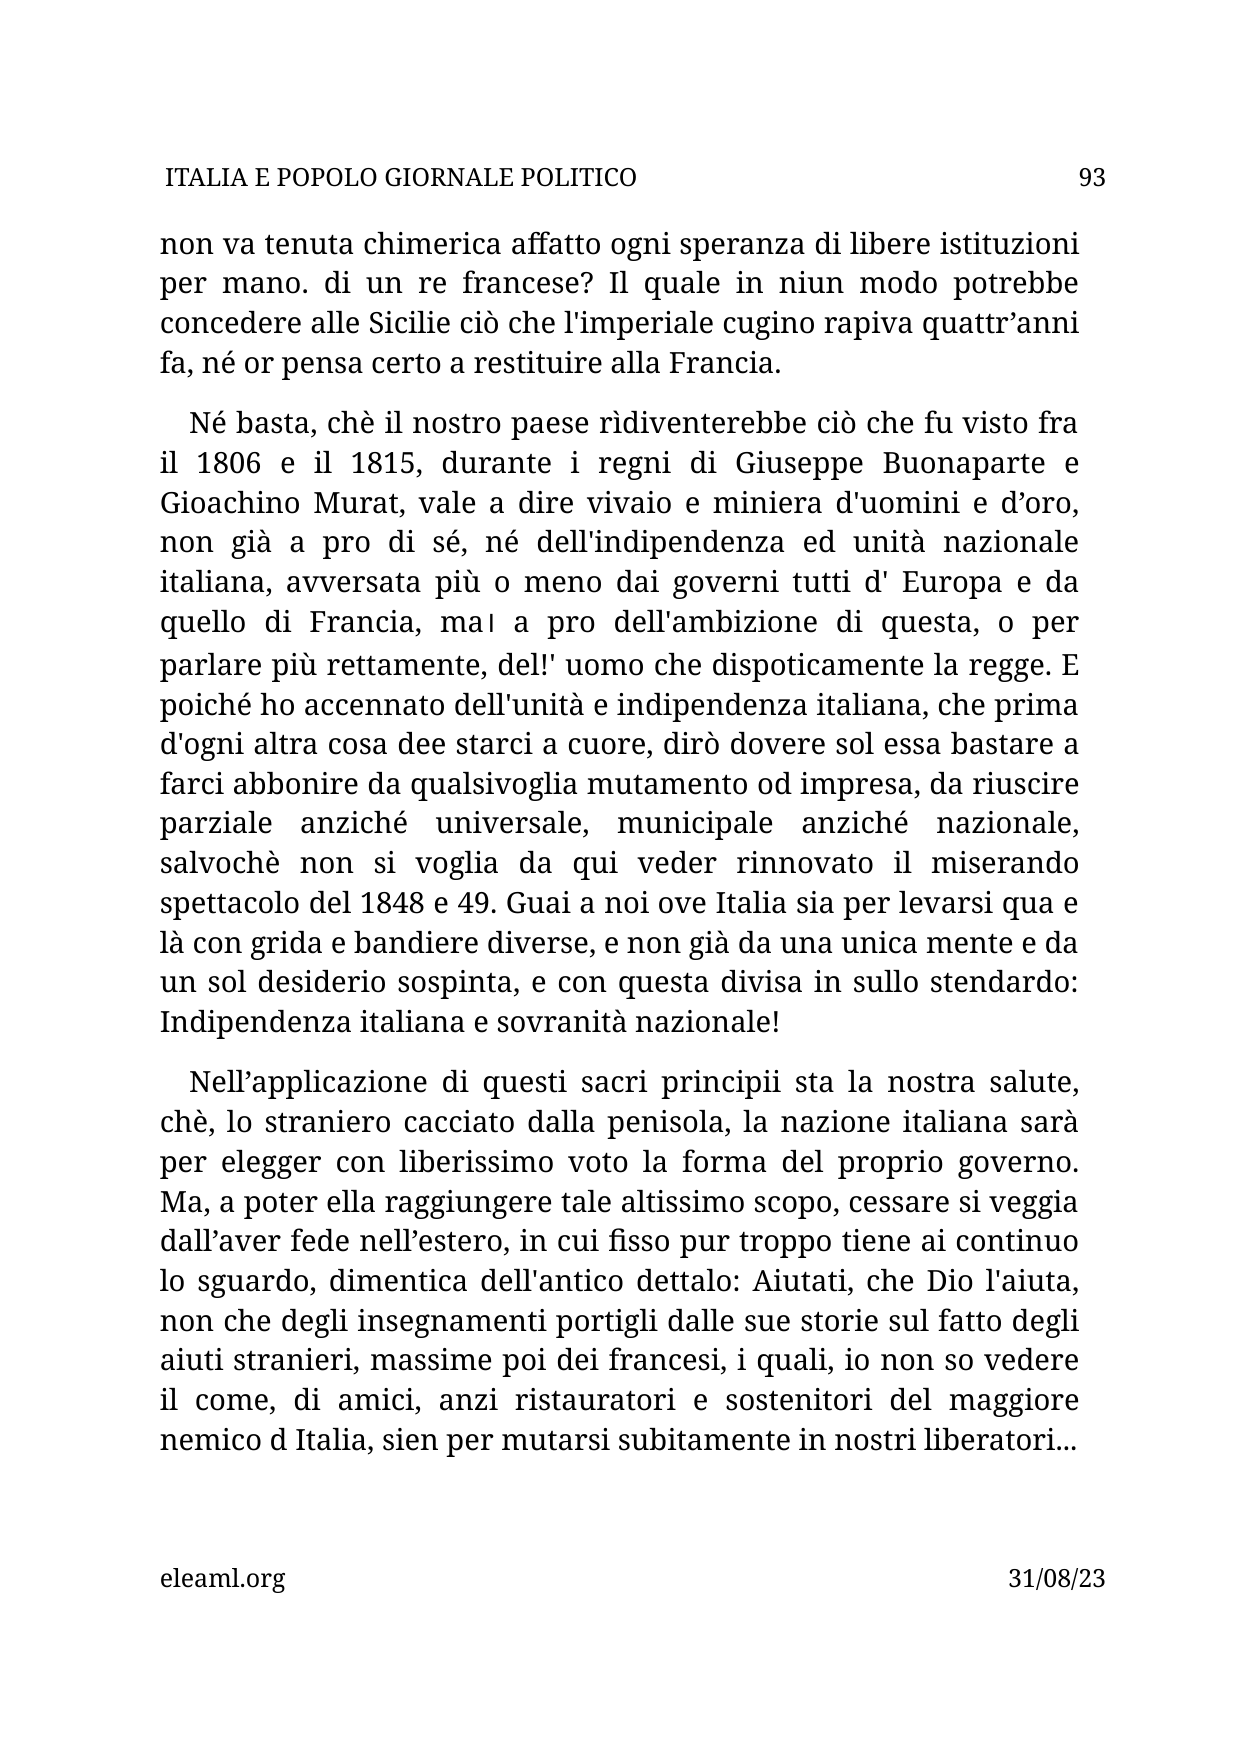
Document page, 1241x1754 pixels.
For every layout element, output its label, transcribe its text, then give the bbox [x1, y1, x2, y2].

text Né basta, chè il nostro paese rìdiventerebbe ciò che fu visto fra il 1806 e il 1815, durante i regni di Giuseppe Buonaparte e Gioachino Murat, vale a dire vivaio e miniera d'uomini e d’oro, non già a pro di sé, né dell'indipendenza ed unità nazionale italiana, avversata più o meno dai governi tutti d' Europa e da quello di Francia, ma। a pro dell'ambizione di questa, o per parlare più rettamente, del!' uomo che dispoticamente la regge. E poiché ho accennato dell'unità e indipendenza italiana, che prima d'ogni altra cosa dee starci a cuore, dirò dovere sol essa bastare a farci abbonire da qualsivoglia mutamento od impresa, da riuscire parziale anziché universale, municipale anziché nazionale, salvochè non si voglia da qui veder rinnovato il miserando spettacolo del 1848 e 49. Guai a noi ove Italia sia per levarsi qua e là con grida e bandiere diverse, e non già da una unica mente e da un sol desiderio sospinta, e con questa divisa in sullo stendardo: Indipendenza italiana e sovranità nazionale! [159, 403, 1081, 1041]
text Nell’applicazione di questi sacri principii sta la nostra salute, chè, lo straniero cacciato dalla penisola, la nazione italiana sarà per elegger con liberissimo voto la forma del proprio governo. Ma, a poter ella raggiungere tale altissimo scopo, cessare si veggia dall’aver fede nell’estero, in cui fisso pur troppo tiene ai continuo lo sguardo, dimentica dell'antico dettalo: Aiutati, che Dio l'aiuta, non che degli insegnamenti portigli dalle sue storie sul fatto degli aiuti stranieri, massime poi dei francesi, i quali, io non so vedere il come, di amici, anzi ristauratori e sostenitori del maggiore nemico d Italia, sien per mutarsi subitamente in nostri liberatori... [159, 1062, 1081, 1459]
text non va tenuta chimerica affatto ogni speranza di libere istituzioni per mano. di un re francese? Il quale in niun modo potrebbe concedere alle Sicilie ciò che l'imperiale cugino rapiva quattr’anni fa, né or pensa certo a restituire alla Francia. [159, 223, 1081, 382]
